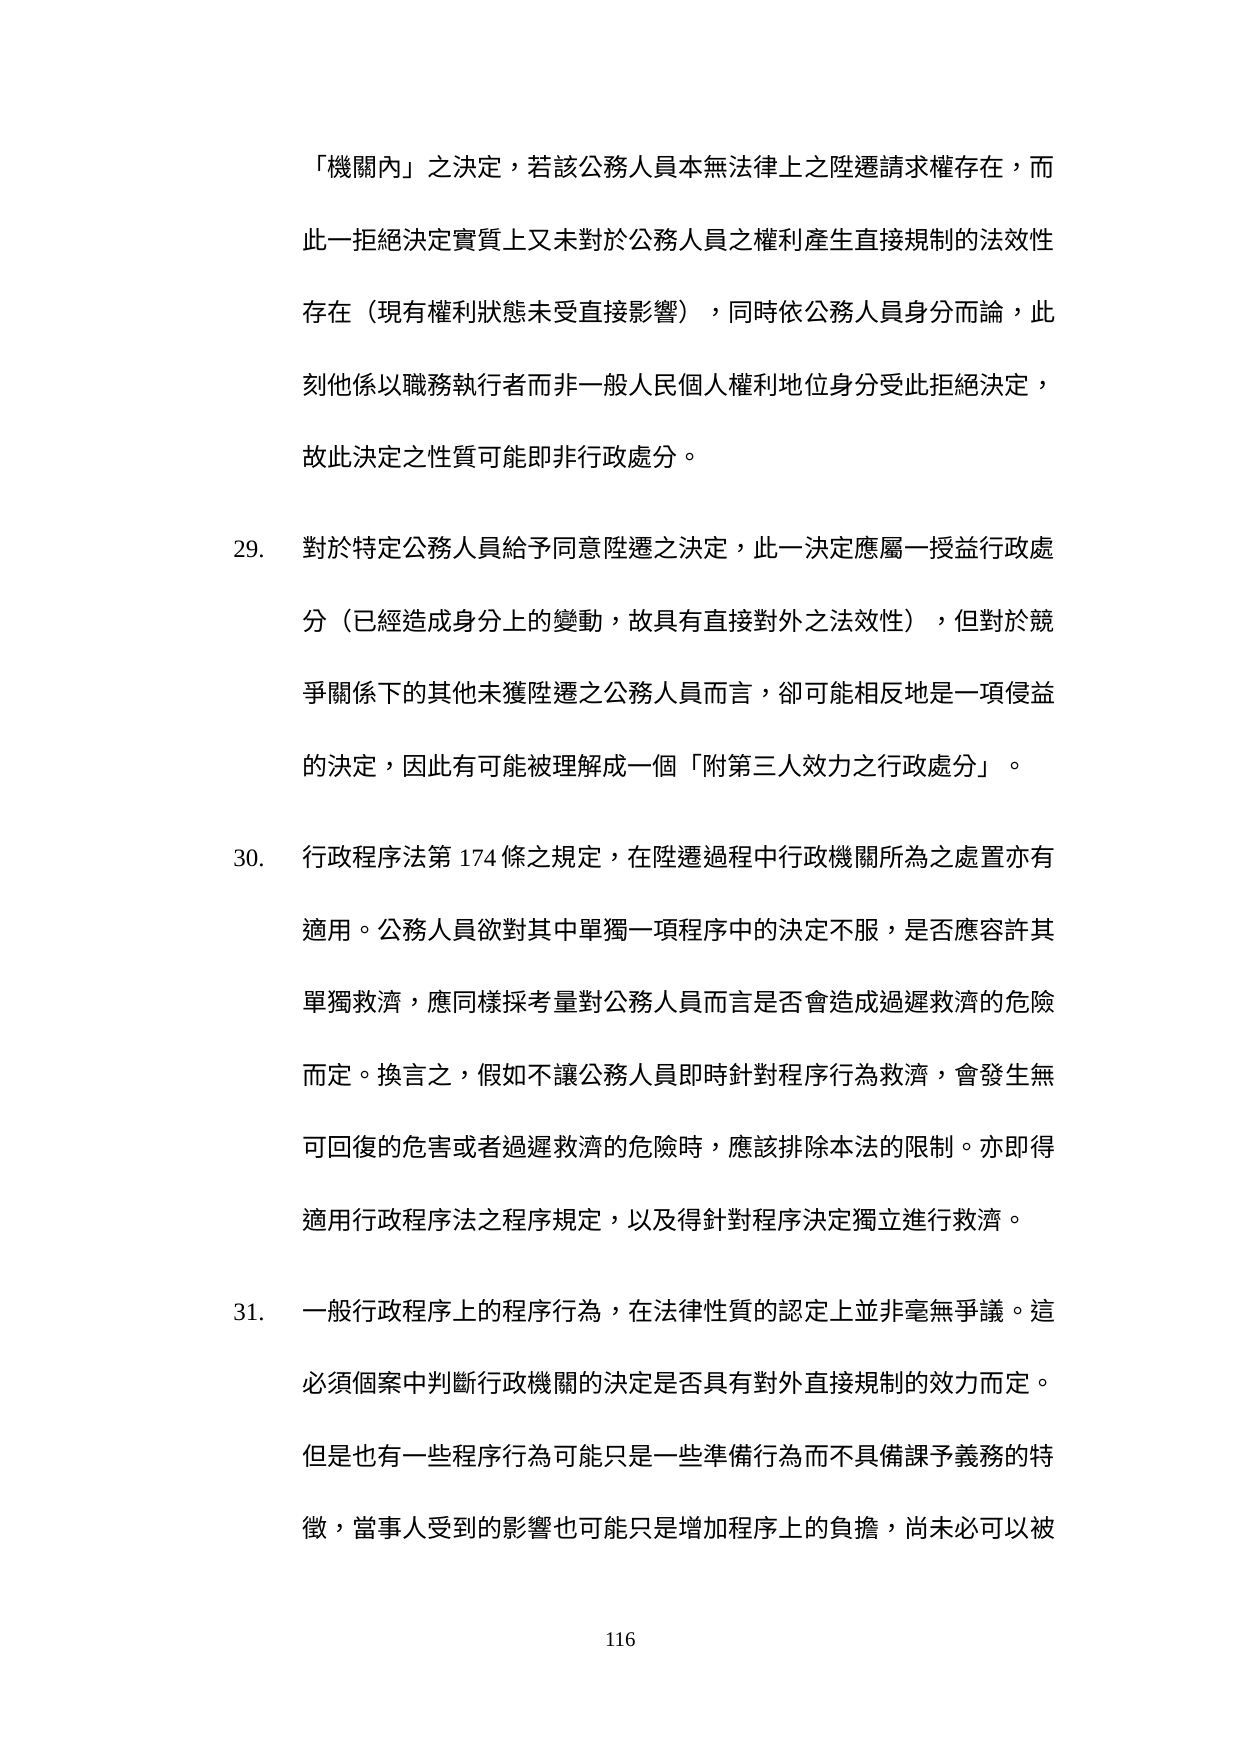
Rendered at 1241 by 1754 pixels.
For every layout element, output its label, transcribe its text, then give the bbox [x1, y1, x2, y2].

list 行政程序法第174條之規定，在陞遷過程中行政機關所為之處置亦有適用。公務人員欲對其中單獨一項程序中的決定不服，是否應容許其單獨救濟，應同樣採考量對公務人員而言是否會造成過遲救濟的危險而定。換言之，假如不讓公務人員即時針對程序行為救濟，會發生無可回復的危害或者過遲救濟的危險時，應該排除本法的限制。亦即得適用行政程序法之程序規定，以及得針對程序決定獨立進行救濟。 [233, 838, 1057, 1236]
list 「機關內」之決定，若該公務人員本無法律上之陞遷請求權存在，而此一拒絕決定實質上又未對於公務人員之權利產生直接規制的法效性存在（現有權利狀態未受直接影響），同時依公務人員身分而論，此刻他係以職務執行者而非一般人民個人權利地位身分受此拒絕決定，故此決定之性質可能即非行政處分。 [233, 148, 1057, 474]
list 一般行政程序上的程序行為，在法律性質的認定上並非毫無爭議。這必須個案中判斷行政機關的決定是否具有對外直接規制的效力而定。但是也有一些程序行為可能只是一些準備行為而不具備課予義務的特徵，當事人受到的影響也可能只是增加程序上的負擔，尚未必可以被 [233, 1291, 1057, 1545]
list 對於特定公務人員給予同意陞遷之決定，此一決定應屬一授益行政處分（已經造成身分上的變動，故具有直接對外之法效性），但對於競爭關係下的其他未獲陞遷之公務人員而言，卻可能相反地是一項侵益的決定，因此有可能被理解成一個「附第三人效力之行政處分」。 [233, 529, 1057, 783]
